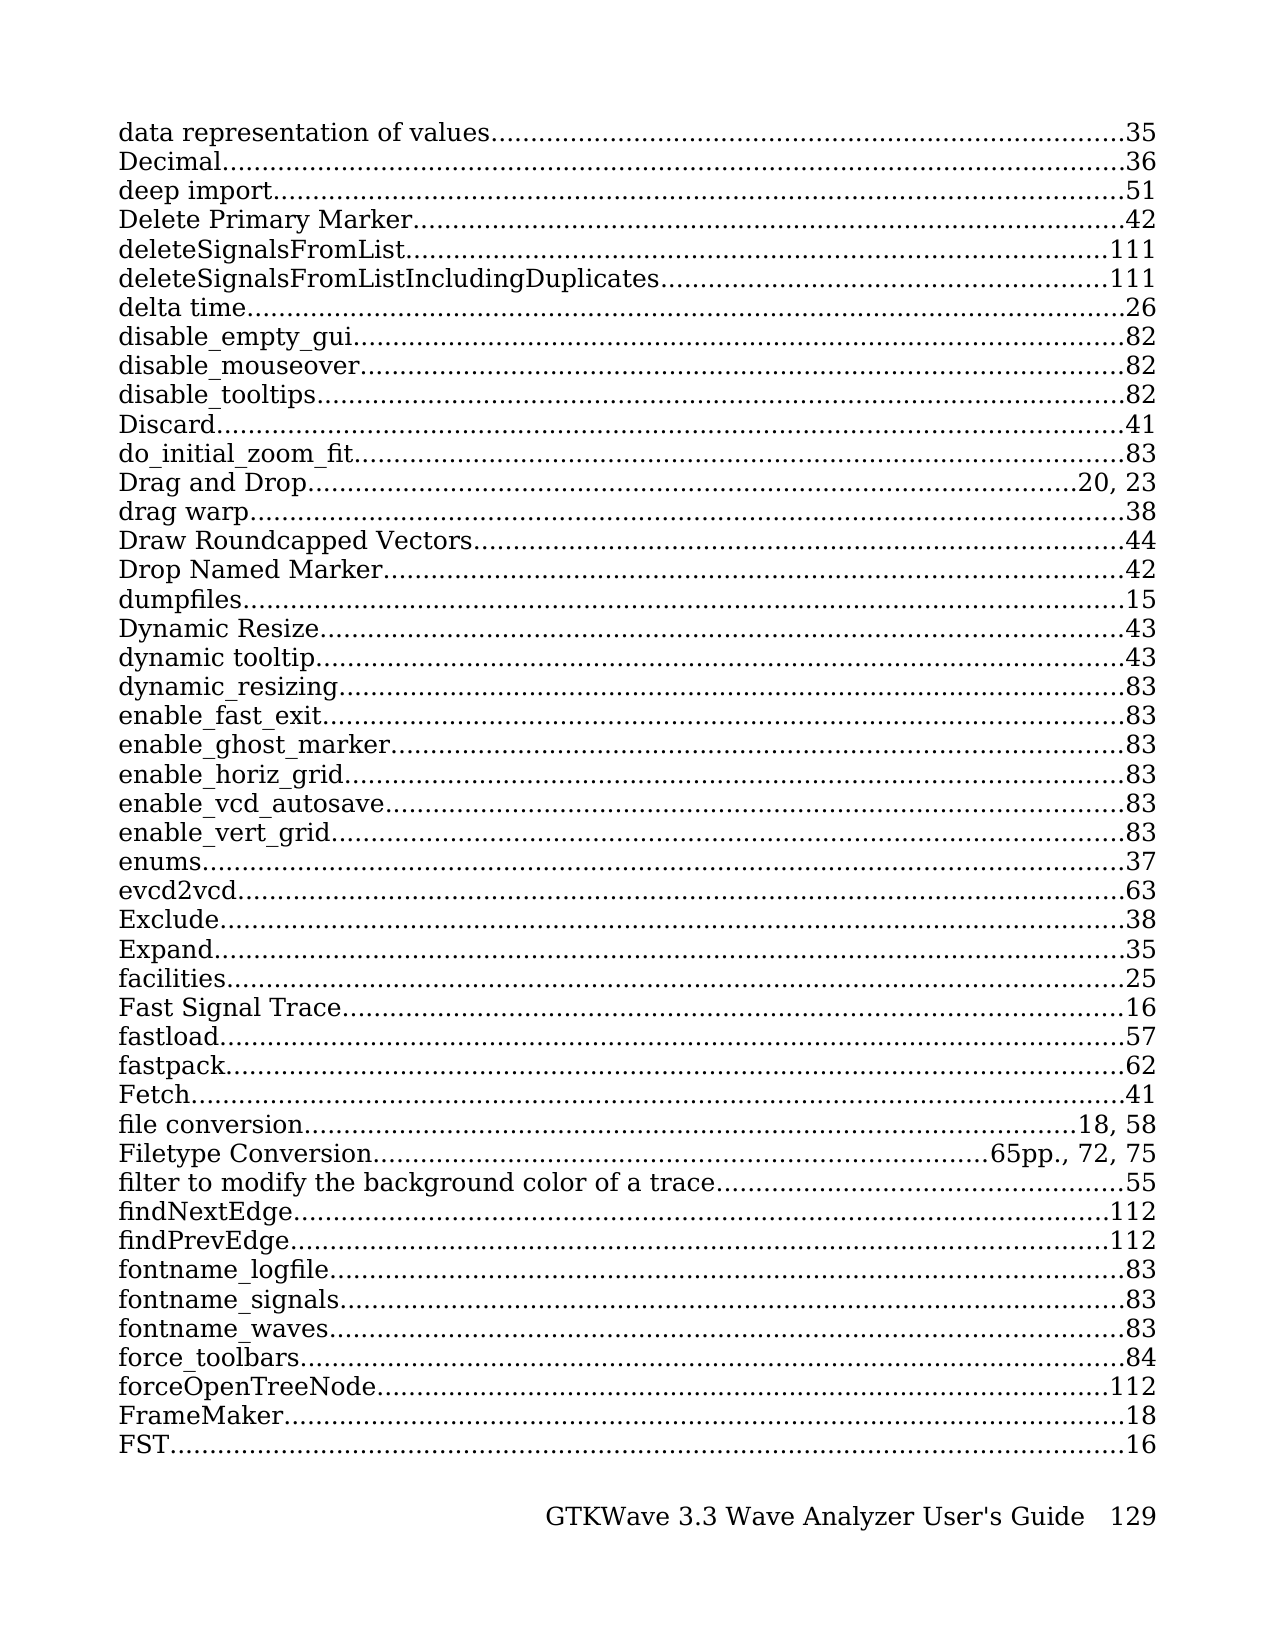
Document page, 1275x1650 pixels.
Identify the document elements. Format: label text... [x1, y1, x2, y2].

text Dynamic Resize 43 [118, 614, 1157, 643]
text do_initial_zoom_fit 83 [118, 439, 1157, 468]
text disable_mouseover 82 [118, 351, 1157, 381]
text disable_tooltips 82 [118, 381, 1157, 410]
text enums 37 [118, 847, 1157, 876]
text findNextEdge 112 [118, 1197, 1157, 1226]
text enable_vert_grid 83 [118, 818, 1157, 847]
text data representation of values 35 [118, 118, 1157, 147]
text fastpack 62 [118, 1051, 1157, 1081]
text deleteSignalsFromList 111 [118, 235, 1157, 264]
text dumpfiles 15 [118, 585, 1157, 614]
text fontname_signals 83 [118, 1285, 1157, 1314]
text enable_horiz_grid 83 [118, 760, 1157, 789]
text Expand 35 [118, 935, 1157, 964]
text fontname_logfile 83 [118, 1256, 1157, 1285]
text file conversion 18, 58 [118, 1110, 1157, 1139]
text dynamic_resizing 83 [118, 672, 1157, 701]
text deleteSignalsFromListIncludingDuplicates 111 [118, 264, 1157, 293]
text disable_empty_gui 82 [118, 322, 1157, 351]
text forceOpenTreeNode 112 [118, 1372, 1157, 1401]
text filter to modify the background color of a trace 55 [118, 1168, 1157, 1197]
text dynamic tooltip 43 [118, 643, 1157, 672]
text delta time 26 [118, 293, 1157, 322]
text Filetype Conversion 65pp., 72, 75 [118, 1139, 1157, 1168]
text FrameMaker 18 [118, 1401, 1157, 1431]
text deep import 51 [118, 176, 1157, 206]
text Delete Primary Marker 42 [118, 206, 1157, 235]
text enable_fast_exit 83 [118, 701, 1157, 731]
text Fetch 41 [118, 1081, 1157, 1110]
text fastload 57 [118, 1022, 1157, 1051]
text Fast Signal Trace 16 [118, 993, 1157, 1022]
text findPrevEdge 112 [118, 1226, 1157, 1256]
text Draw Roundcapped Vectors 44 [118, 526, 1157, 556]
text enable_ghost_marker 83 [118, 731, 1157, 760]
text facilities 25 [118, 964, 1157, 993]
text Drop Named Marker 42 [118, 556, 1157, 585]
text Decimal 36 [118, 147, 1157, 176]
text Drag and Drop 20, 23 [118, 468, 1157, 497]
text evcd2vcd 63 [118, 876, 1157, 906]
text Discard 41 [118, 410, 1157, 439]
text enable_vcd_autosave 83 [118, 789, 1157, 818]
text drag warp 38 [118, 497, 1157, 526]
text FST 16 [118, 1431, 1157, 1460]
text fontname_waves 83 [118, 1314, 1157, 1343]
text force_toolbars 84 [118, 1343, 1157, 1372]
text Exclude 38 [118, 906, 1157, 935]
